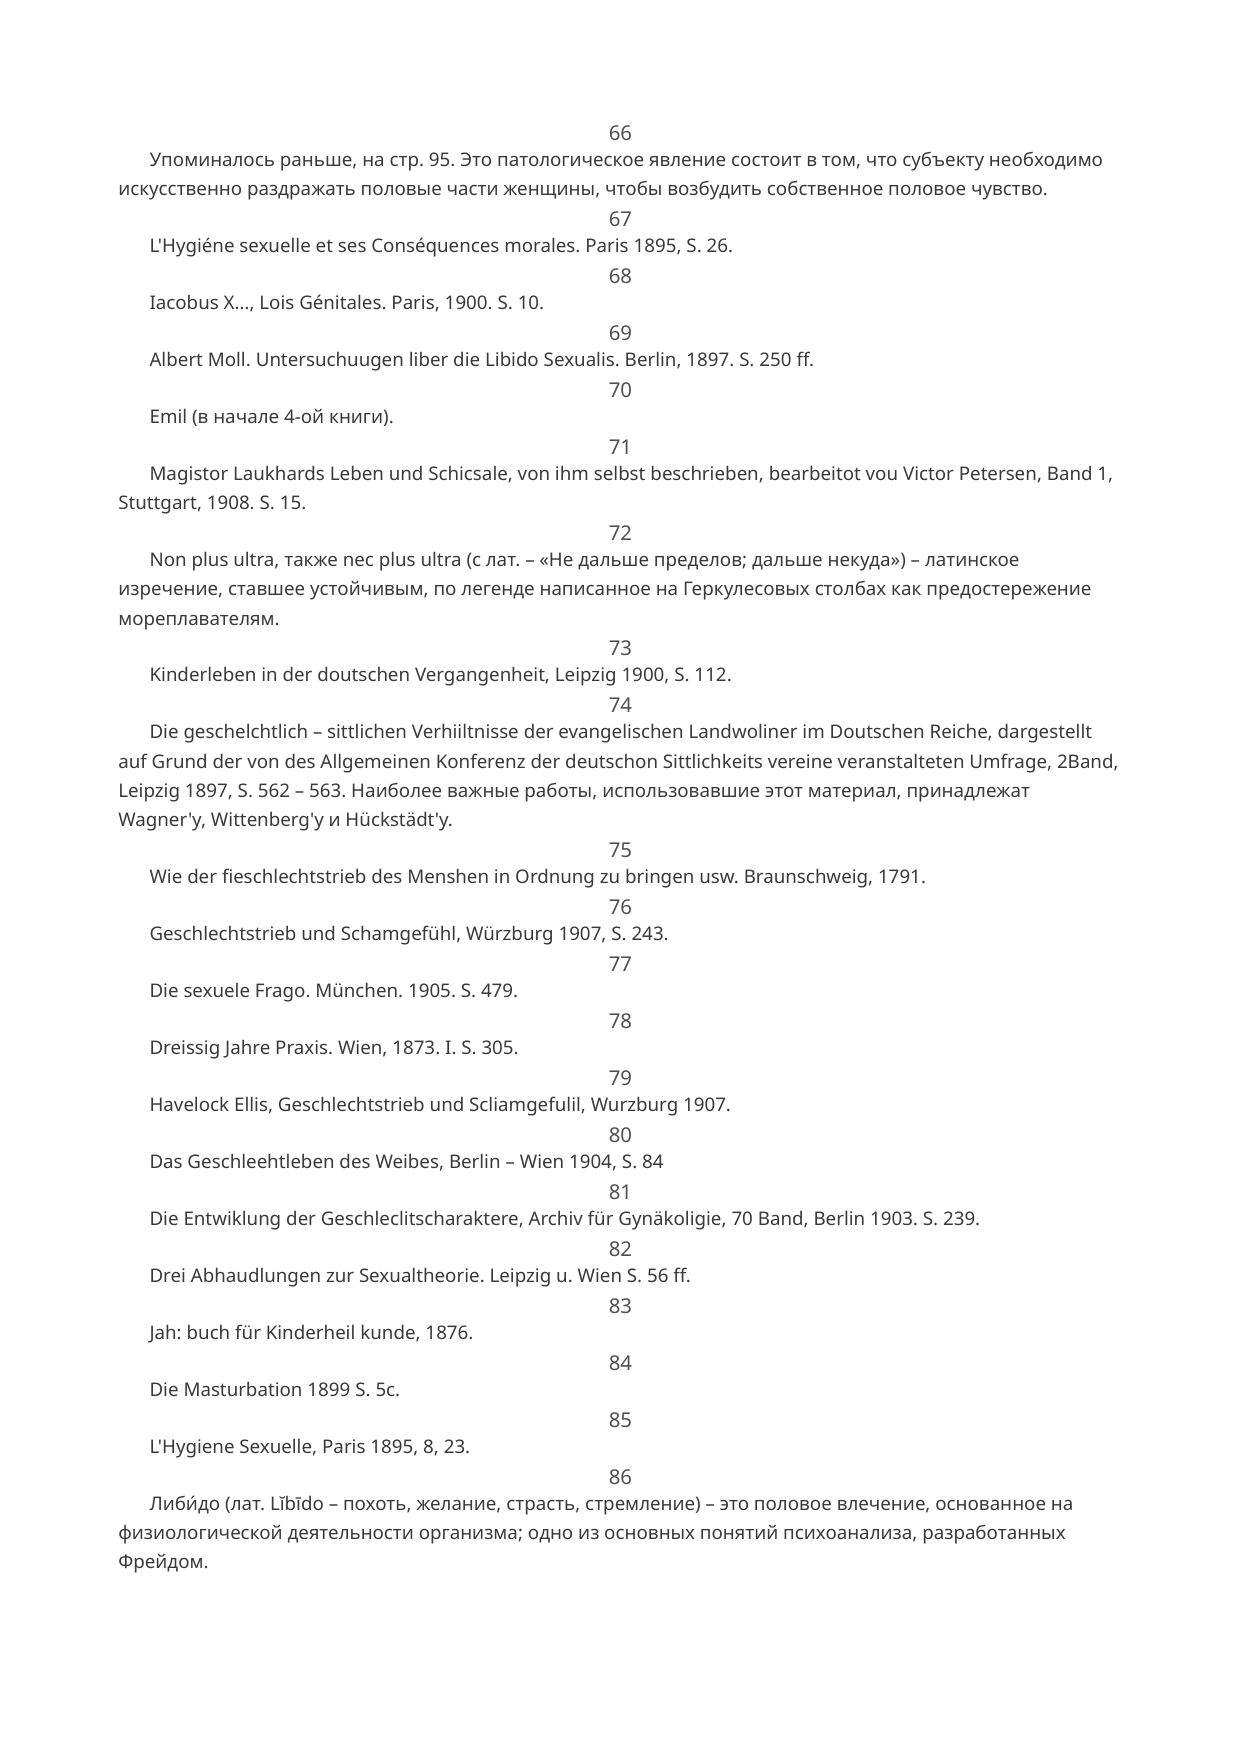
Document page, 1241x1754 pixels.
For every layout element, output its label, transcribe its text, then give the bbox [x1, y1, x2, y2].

text Die Entwiklung der Geschleclitscharaktere, Archiv für Gynäkoligie, 70 Band, Berlin 1903. S. 239. [118, 1205, 1122, 1231]
subtitle 73 [118, 634, 1122, 662]
text Magistor Laukhards Leben und Schicsale, von ihm selbst beschrieben, bearbeitot vou Victor Petersen, Band 1, Stuttgart, 1908. S. 15. [118, 460, 1122, 515]
text Wie der fieschlechtstrieb des Menshen in Ordnung zu bringen usw. Braunschweig, 1791. [118, 863, 1122, 889]
subtitle 85 [118, 1406, 1122, 1433]
text Упоминалось раньше, на стр. 95. Это патологическое явление состоит в том, что субъекту необходимо искусственно раздражать половые части женщины, чтобы возбудить собственное половое чувство. [118, 146, 1122, 201]
subtitle 81 [118, 1178, 1122, 1205]
subtitle 86 [118, 1463, 1122, 1490]
subtitle 72 [118, 518, 1122, 546]
subtitle 76 [118, 893, 1122, 921]
subtitle 83 [118, 1292, 1122, 1319]
subtitle 66 [118, 118, 1122, 146]
text L'Hygiene Sexuelle, Paris 1895, 8, 23. [118, 1433, 1122, 1459]
text Jah: buch für Kinderheil kunde, 1876. [118, 1319, 1122, 1345]
subtitle 70 [118, 375, 1122, 403]
text Либи́до (лат. Lĭbīdo – похоть, желание, страсть, стремление) – это половое влечение, основанное на физиологической деятельности организма; одно из основных понятий психоанализа, разработанных Фрейдом. [118, 1490, 1122, 1574]
text Kinderleben in der doutschen Vergangenheit, Leipzig 1900, S. 112. [118, 662, 1122, 687]
text Albert Moll. Untersuchuugen liber die Libido Sexualis. Berlin, 1897. S. 250 ff. [118, 346, 1122, 372]
text Die Masturbation 1899 S. 5с. [118, 1376, 1122, 1402]
subtitle 74 [118, 691, 1122, 719]
subtitle 82 [118, 1235, 1122, 1262]
subtitle 84 [118, 1349, 1122, 1376]
text Havelock Ellis, Geschlechtstrieb und Scliamgefulil, Wurzburg 1907. [118, 1091, 1122, 1117]
text Emil (в начале 4-ой книги). [118, 403, 1122, 428]
subtitle 80 [118, 1121, 1122, 1148]
text Non plus ultra, также nec plus ultra (с лат. – «Не дальше пределов; дальше некуда») – латинское изречение, ставшее устойчивым, по легенде написанное на Геркулесовых столбах как предостережение мореплавателям. [118, 546, 1122, 630]
subtitle 79 [118, 1064, 1122, 1091]
subtitle 68 [118, 261, 1122, 289]
subtitle 67 [118, 204, 1122, 232]
subtitle 71 [118, 432, 1122, 460]
text Iacobus X…, Lois Génitales. Paris, 1900. S. 10. [118, 289, 1122, 314]
text Das Geschleehtleben des Weibes, Berlin – Wien 1904, S. 84 [118, 1148, 1122, 1174]
subtitle 78 [118, 1007, 1122, 1034]
text Drei Abhaudlungen zur Sexualtheorie. Leipzig u. Wien S. 56 ff. [118, 1262, 1122, 1288]
subtitle 75 [118, 836, 1122, 863]
text L'Hygiéne sexuelle et ses Conséquences morales. Paris 1895, S. 26. [118, 232, 1122, 258]
text Die geschelchtlich – sittlichen Verhiiltnisse der evangelischen Landwoliner im Doutschen Reiche, dargestellt auf Grund der von des Allgemeinen Konferenz der deutschon Sittlichkeits vereine veranstalteten Umfrage, 2Band, Leipzig 1897, S. 562 – 563. Наиболее важные работы, использовавшие этот материал, принадлежат Wagner'y, Wittenberg'y и Hückstädt'y. [118, 719, 1122, 832]
subtitle 77 [118, 950, 1122, 977]
subtitle 69 [118, 318, 1122, 346]
text Geschlechtstrieb und Schamgefühl, Würzburg 1907, S. 243. [118, 921, 1122, 946]
text Dreissig Jahre Praxis. Wien, 1873. I. S. 305. [118, 1034, 1122, 1060]
text Die sexuele Frago. München. 1905. S. 479. [118, 977, 1122, 1003]
